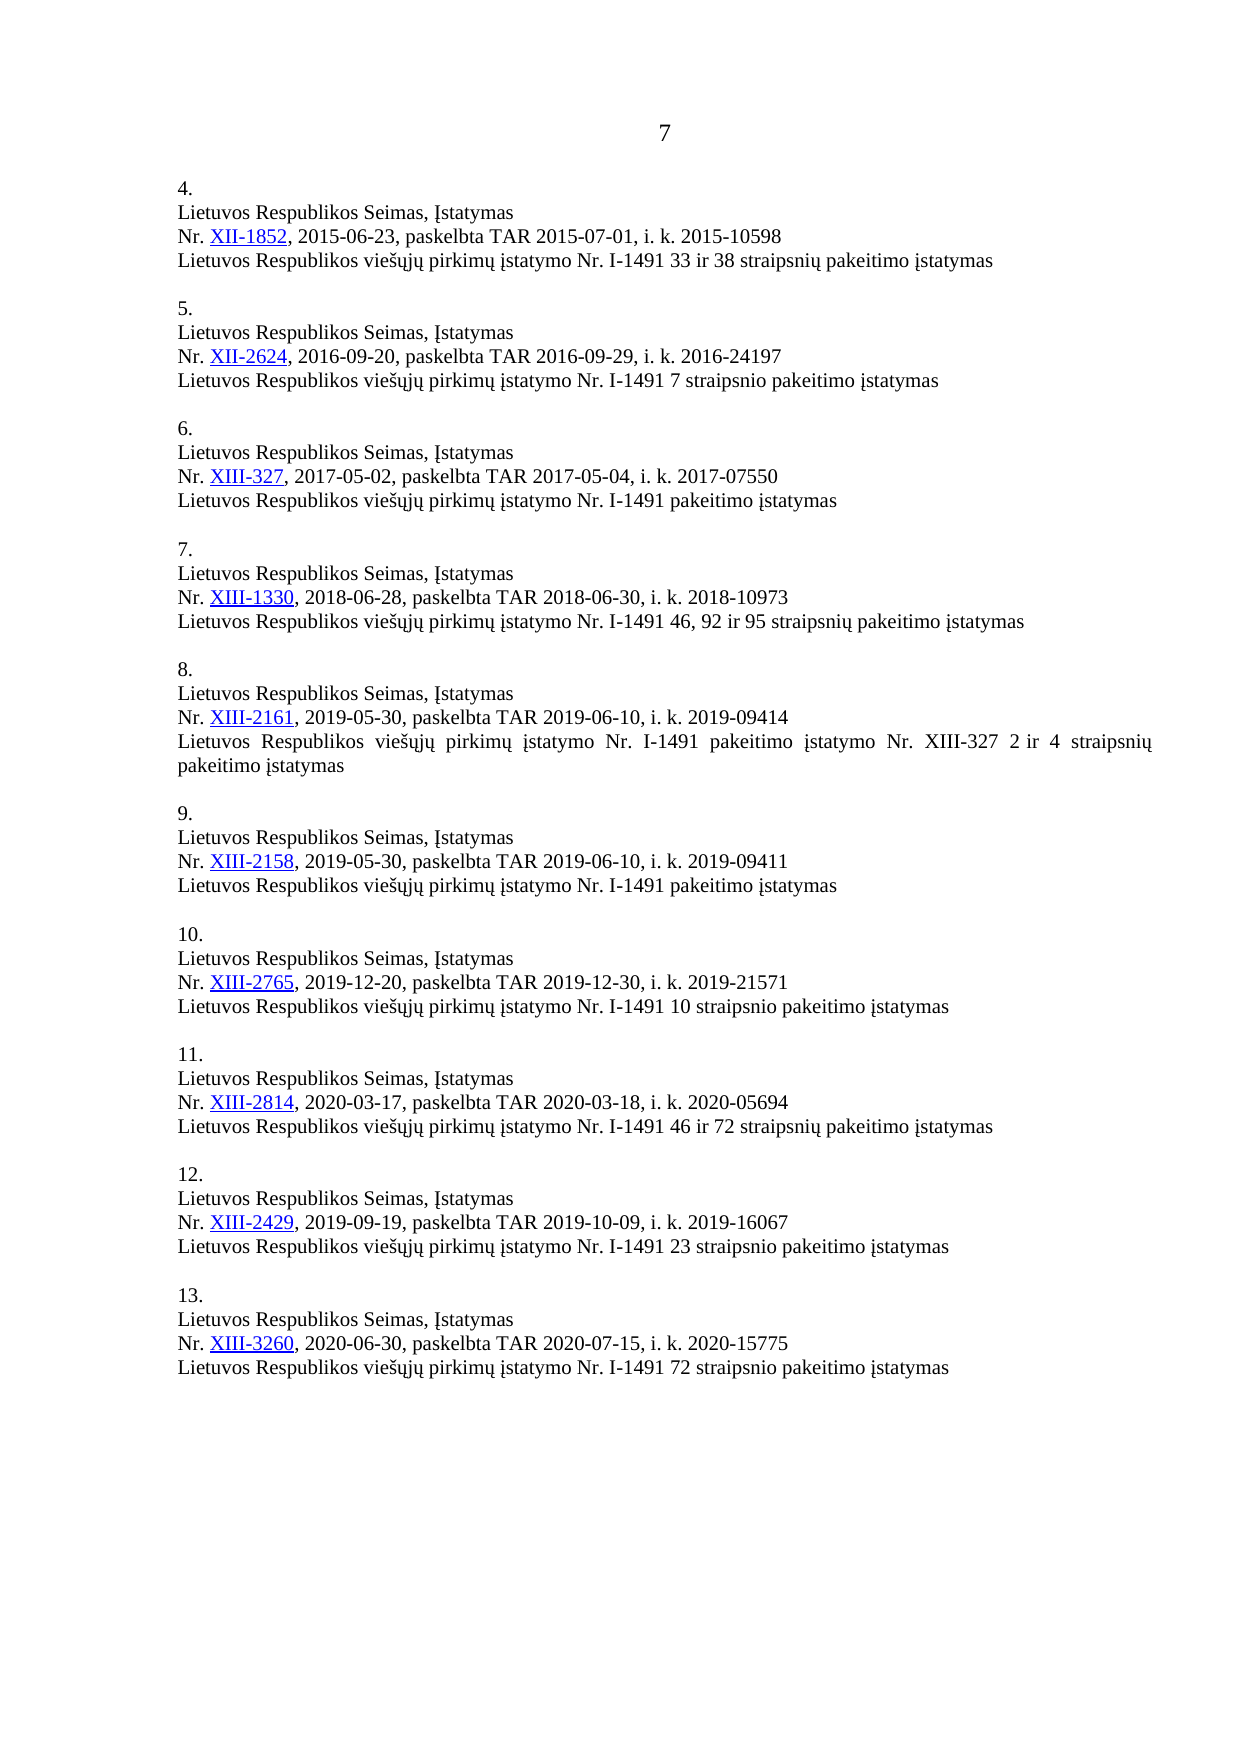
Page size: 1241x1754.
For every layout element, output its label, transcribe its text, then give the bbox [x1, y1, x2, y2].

text Nr. XIII-1330, 2018-06-28, paskelbta TAR 2018-06-30, i. k. 2018-10973 [177, 585, 1152, 609]
text Lietuvos Respublikos Seimas, Įstatymas [177, 320, 1152, 344]
text Nr. XIII-2765, 2019-12-20, paskelbta TAR 2019-12-30, i. k. 2019-21571 [177, 970, 1152, 994]
text 13. [177, 1282, 1152, 1307]
text 8. [177, 657, 1152, 681]
text Nr. XIII-2161, 2019-05-30, paskelbta TAR 2019-06-10, i. k. 2019-09414 [177, 705, 1152, 729]
text Lietuvos Respublikos viešųjų pirkimų įstatymo Nr. I-1491 23 straipsnio pakeitimo įstatymas [177, 1234, 1152, 1258]
text Lietuvos Respublikos Seimas, Įstatymas [177, 1307, 1152, 1331]
text Lietuvos Respublikos viešųjų pirkimų įstatymo Nr. I-1491 pakeitimo įstatymo Nr. XIII-327 2 ir 4 straipsnių pakeitimo įstatymas [177, 729, 1152, 777]
text Nr. XIII-327, 2017-05-02, paskelbta TAR 2017-05-04, i. k. 2017-07550 [177, 464, 1152, 488]
text Lietuvos Respublikos Seimas, Įstatymas [177, 681, 1152, 705]
text Lietuvos Respublikos Seimas, Įstatymas [177, 1066, 1152, 1090]
text Lietuvos Respublikos viešųjų pirkimų įstatymo Nr. I-1491 72 straipsnio pakeitimo įstatymas [177, 1355, 1152, 1379]
text Lietuvos Respublikos Seimas, Įstatymas [177, 200, 1152, 224]
text Lietuvos Respublikos viešųjų pirkimų įstatymo Nr. I-1491 7 straipsnio pakeitimo įstatymas [177, 368, 1152, 392]
text 12. [177, 1162, 1152, 1186]
text Lietuvos Respublikos Seimas, Įstatymas [177, 561, 1152, 585]
text Lietuvos Respublikos viešųjų pirkimų įstatymo Nr. I-1491 10 straipsnio pakeitimo įstatymas [177, 994, 1152, 1018]
text Nr. XIII-2158, 2019-05-30, paskelbta TAR 2019-06-10, i. k. 2019-09411 [177, 849, 1152, 873]
text 11. [177, 1042, 1152, 1066]
text 7. [177, 537, 1152, 561]
text Lietuvos Respublikos viešųjų pirkimų įstatymo Nr. I-1491 pakeitimo įstatymas [177, 873, 1152, 897]
text Lietuvos Respublikos Seimas, Įstatymas [177, 946, 1152, 970]
text 6. [177, 416, 1152, 440]
text Lietuvos Respublikos Seimas, Įstatymas [177, 440, 1152, 464]
text 4. [177, 176, 1152, 200]
text Nr. XII-2624, 2016-09-20, paskelbta TAR 2016-09-29, i. k. 2016-24197 [177, 344, 1152, 368]
text 5. [177, 296, 1152, 320]
text Lietuvos Respublikos viešųjų pirkimų įstatymo Nr. I-1491 46 ir 72 straipsnių pakeitimo įstatymas [177, 1114, 1152, 1138]
text 9. [177, 801, 1152, 825]
text Nr. XIII-2429, 2019-09-19, paskelbta TAR 2019-10-09, i. k. 2019-16067 [177, 1210, 1152, 1234]
text Lietuvos Respublikos viešųjų pirkimų įstatymo Nr. I-1491 pakeitimo įstatymas [177, 488, 1152, 512]
text Nr. XIII-3260, 2020-06-30, paskelbta TAR 2020-07-15, i. k. 2020-15775 [177, 1331, 1152, 1355]
text Lietuvos Respublikos Seimas, Įstatymas [177, 1186, 1152, 1210]
text Nr. XII-1852, 2015-06-23, paskelbta TAR 2015-07-01, i. k. 2015-10598 [177, 224, 1152, 248]
text Nr. XIII-2814, 2020-03-17, paskelbta TAR 2020-03-18, i. k. 2020-05694 [177, 1090, 1152, 1114]
text Lietuvos Respublikos viešųjų pirkimų įstatymo Nr. I-1491 33 ir 38 straipsnių pakeitimo įstatymas [177, 248, 1152, 272]
text Lietuvos Respublikos Seimas, Įstatymas [177, 825, 1152, 849]
text 10. [177, 922, 1152, 946]
text Lietuvos Respublikos viešųjų pirkimų įstatymo Nr. I-1491 46, 92 ir 95 straipsnių pakeitimo įstatymas [177, 609, 1152, 633]
